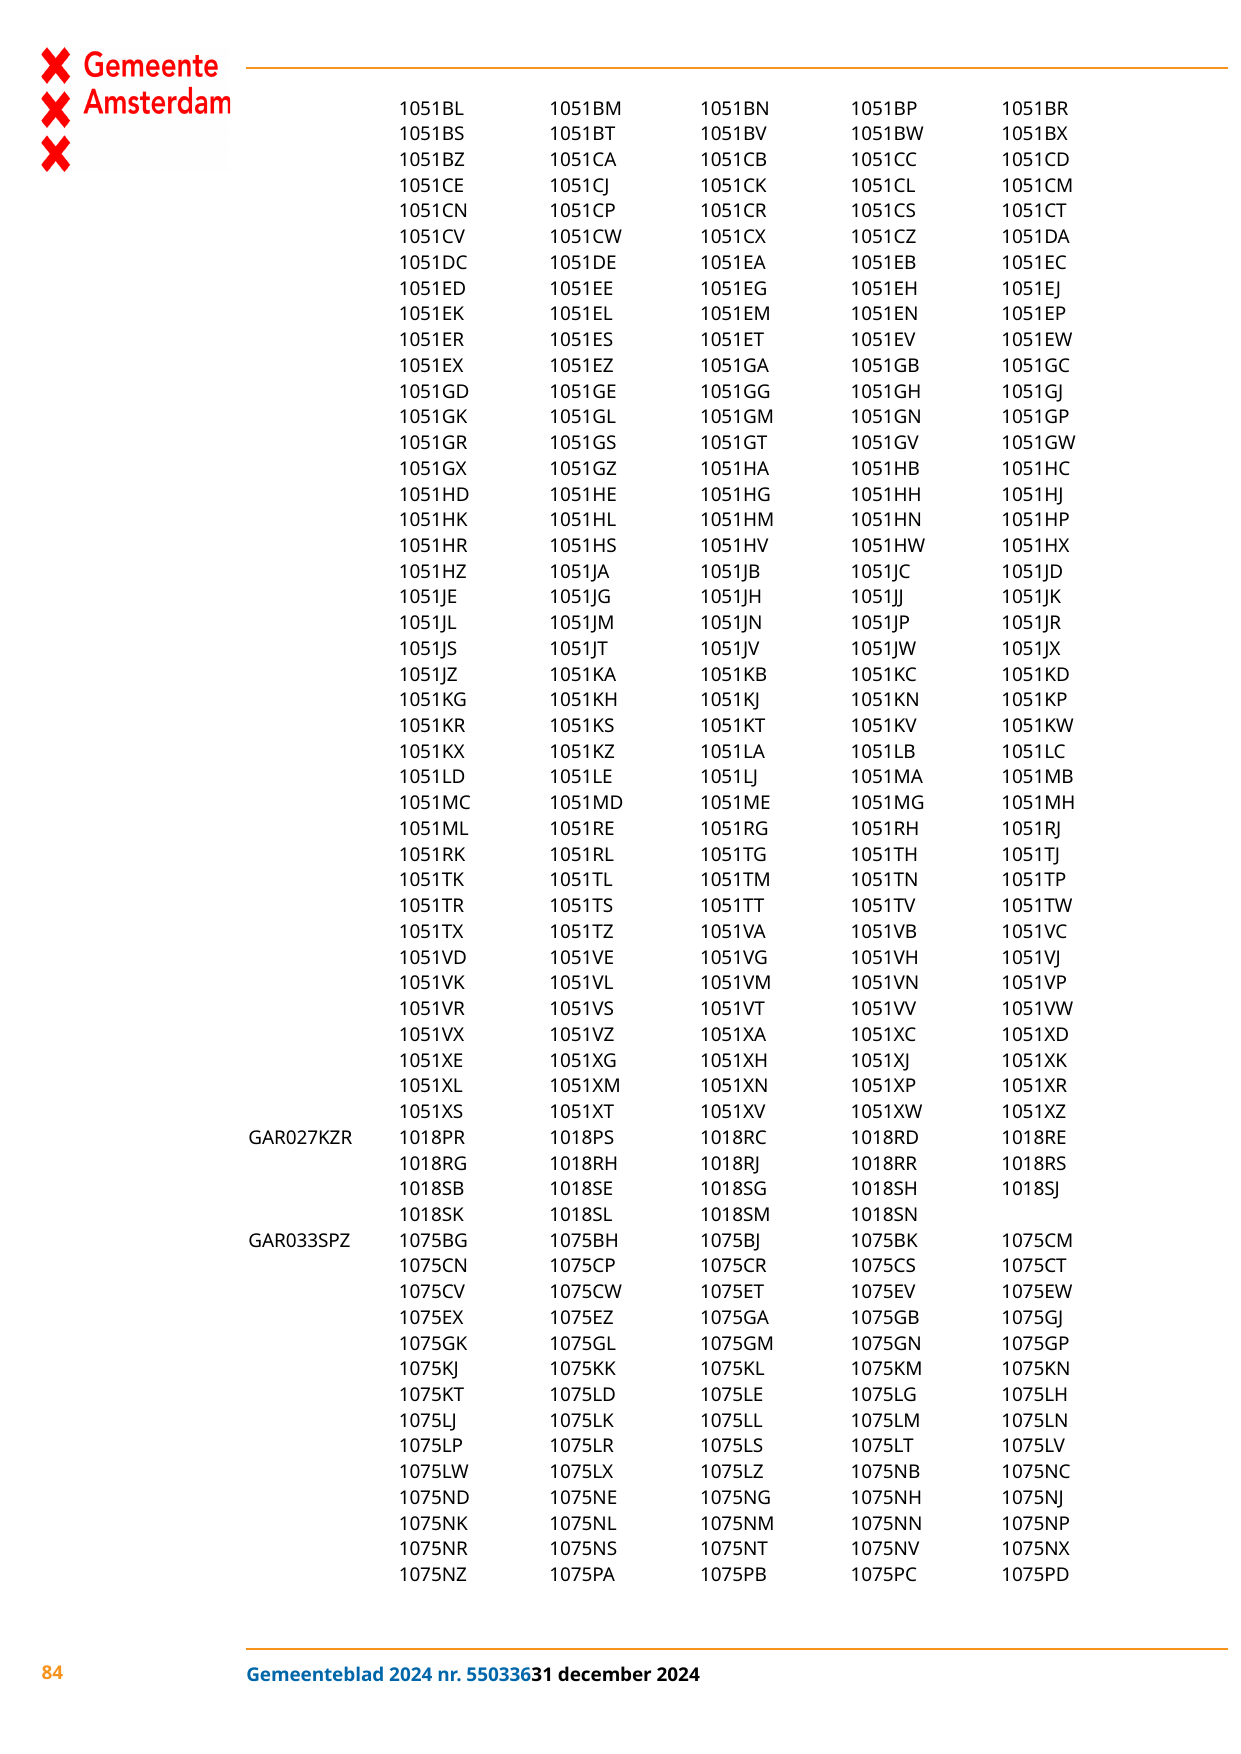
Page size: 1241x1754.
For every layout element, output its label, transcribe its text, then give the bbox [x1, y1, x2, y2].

table_cell 1051JA [549, 558, 700, 584]
table_cell 1051RJ [1001, 815, 1152, 841]
table_cell 1051XC [850, 1021, 1001, 1047]
table_cell 1075EW [1001, 1278, 1152, 1304]
table_cell 1051XM [549, 1073, 700, 1098]
table_cell 1051HB [850, 455, 1001, 481]
table_cell 1051TT [700, 893, 850, 918]
table_cell 1051GT [700, 429, 850, 455]
table_cell 1051VA [700, 918, 850, 944]
table_cell [248, 944, 398, 969]
table_cell 1075GN [850, 1330, 1001, 1356]
table_cell [248, 1561, 398, 1587]
table_cell 1051CT [1001, 198, 1152, 223]
table_cell [248, 1278, 398, 1304]
table_cell [248, 198, 398, 223]
table_cell 1075NC [1001, 1459, 1152, 1484]
table_cell 1051EW [1001, 326, 1152, 352]
table_cell [248, 712, 398, 738]
table_cell 1051KD [1001, 661, 1152, 687]
table_cell 1075KM [850, 1356, 1001, 1381]
table_cell 1018SE [549, 1175, 700, 1201]
table_cell 1051HA [700, 455, 850, 481]
table_cell 1051TP [1001, 867, 1152, 892]
table_cell [248, 1433, 398, 1458]
table_cell 1075GK [399, 1330, 549, 1356]
table_cell 1051GZ [549, 455, 700, 481]
table_cell 1051CD [1001, 146, 1152, 172]
table_cell 1018SG [700, 1175, 850, 1201]
table_cell 1051LA [700, 738, 850, 764]
table_cell 1051KS [549, 712, 700, 738]
table_cell 1051BN [700, 95, 850, 121]
table_cell 1051HM [700, 506, 850, 532]
table_cell 1051DC [399, 249, 549, 275]
table_cell 1051EH [850, 275, 1001, 301]
table_cell 1051KR [399, 712, 549, 738]
table_cell 1075LR [549, 1433, 700, 1458]
table_cell 1051RG [700, 815, 850, 841]
table_cell 1075PB [700, 1561, 850, 1587]
table_cell 1075LV [1001, 1433, 1152, 1458]
table_cell 1018RE [1001, 1124, 1152, 1150]
table_cell 1051VW [1001, 995, 1152, 1021]
table_cell [248, 995, 398, 1021]
table_cell 1051TG [700, 841, 850, 867]
table_cell 1051EJ [1001, 275, 1152, 301]
table_cell 1051ET [700, 326, 850, 352]
table_cell 1051XL [399, 1073, 549, 1098]
table_cell 1051LB [850, 738, 1001, 764]
table_cell [248, 635, 398, 661]
table_cell 1051RL [549, 841, 700, 867]
table_cell 1051MA [850, 764, 1001, 789]
table_cell 1075GP [1001, 1330, 1152, 1356]
table_cell 1051GE [549, 378, 700, 403]
table_cell [248, 481, 398, 506]
table_cell 1051JX [1001, 635, 1152, 661]
table_cell 1051VL [549, 970, 700, 995]
table_cell 1075CS [850, 1253, 1001, 1278]
table_cell 1075NS [549, 1536, 700, 1561]
table_cell [248, 558, 398, 584]
table_cell 1075NR [399, 1536, 549, 1561]
table_cell 1075CN [399, 1253, 549, 1278]
table_cell 1051GN [850, 404, 1001, 429]
table_cell 1051VN [850, 970, 1001, 995]
table_cell 1051KN [850, 687, 1001, 712]
table_cell 1051XD [1001, 1021, 1152, 1047]
table_cell 1051TH [850, 841, 1001, 867]
table_cell 1051VX [399, 1021, 549, 1047]
table_cell 1051KJ [700, 687, 850, 712]
table_cell 1075GM [700, 1330, 850, 1356]
table_cell 1051HL [549, 506, 700, 532]
table_cell 1051GM [700, 404, 850, 429]
table_cell 1075EZ [549, 1304, 700, 1330]
table_cell 1051VD [399, 944, 549, 969]
table_cell 1051XW [850, 1098, 1001, 1124]
table_cell 1051MD [549, 790, 700, 815]
table_cell 1051CJ [549, 172, 700, 198]
table_cell [248, 841, 398, 867]
table_cell 1075PA [549, 1561, 700, 1587]
table_cell [248, 1459, 398, 1484]
table_cell 1051JD [1001, 558, 1152, 584]
table_cell [248, 352, 398, 378]
table_cell 1051KC [850, 661, 1001, 687]
table_cell 1051TS [549, 893, 700, 918]
table_cell 1051TK [399, 867, 549, 892]
table_cell GAR027KZR [248, 1124, 398, 1150]
table_cell 1051CB [700, 146, 850, 172]
table_cell 1051XH [700, 1047, 850, 1072]
table_cell [248, 429, 398, 455]
table_cell 1051TM [700, 867, 850, 892]
table_cell 1051XG [549, 1047, 700, 1072]
table_cell 1051HS [549, 532, 700, 558]
table_cell 1051BX [1001, 121, 1152, 146]
table_cell 1051CK [700, 172, 850, 198]
table_cell 1018SJ [1001, 1175, 1152, 1201]
table_cell 1051JJ [850, 584, 1001, 609]
table_cell 1075KJ [399, 1356, 549, 1381]
table_cell 1018RH [549, 1150, 700, 1175]
table_cell 1051LJ [700, 764, 850, 789]
table_cell 1075LE [700, 1381, 850, 1407]
table_cell 1075NT [700, 1536, 850, 1561]
table_cell 1075NN [850, 1510, 1001, 1536]
table_cell [248, 1047, 398, 1072]
table_cell 1075CR [700, 1253, 850, 1278]
table_cell [248, 970, 398, 995]
table_cell 1018PS [549, 1124, 700, 1150]
table_cell 1051KX [399, 738, 549, 764]
table_cell 1051XA [700, 1021, 850, 1047]
table_cell 1051GW [1001, 429, 1152, 455]
table_cell 1051XV [700, 1098, 850, 1124]
table_cell 1051HC [1001, 455, 1152, 481]
table_cell [248, 738, 398, 764]
table_cell 1075LT [850, 1433, 1001, 1458]
table_cell 1051XP [850, 1073, 1001, 1098]
table_cell [248, 506, 398, 532]
table_cell 1051VS [549, 995, 700, 1021]
table_cell [248, 609, 398, 635]
table_cell [248, 1510, 398, 1536]
table_cell [248, 455, 398, 481]
table_cell 1051EL [549, 301, 700, 326]
table_cell 1051TJ [1001, 841, 1152, 867]
table_cell 1051BW [850, 121, 1001, 146]
table_cell 1051GL [549, 404, 700, 429]
table_cell 1018RC [700, 1124, 850, 1150]
table_cell [248, 275, 398, 301]
table_cell [248, 378, 398, 403]
table_cell 1051BR [1001, 95, 1152, 121]
table_cell 1075NP [1001, 1510, 1152, 1536]
table_cell 1051HJ [1001, 481, 1152, 506]
table_cell 1051VT [700, 995, 850, 1021]
table_cell 1051CN [399, 198, 549, 223]
table_cell [248, 893, 398, 918]
table_cell 1051HE [549, 481, 700, 506]
table_cell 1051HK [399, 506, 549, 532]
table_cell 1075PD [1001, 1561, 1152, 1587]
table_cell 1051KV [850, 712, 1001, 738]
table_cell 1075LN [1001, 1407, 1152, 1433]
table_cell 1051GH [850, 378, 1001, 403]
table_cell 1075NM [700, 1510, 850, 1536]
table_cell 1075EX [399, 1304, 549, 1330]
table_cell 1051JW [850, 635, 1001, 661]
table_cell 1051EB [850, 249, 1001, 275]
table_cell 1075NE [549, 1484, 700, 1510]
table_cell 1051RH [850, 815, 1001, 841]
table_cell 1051GA [700, 352, 850, 378]
table_cell 1075GA [700, 1304, 850, 1330]
table_cell 1051JZ [399, 661, 549, 687]
table_cell [248, 687, 398, 712]
table_cell [248, 1304, 398, 1330]
table_cell 1075NZ [399, 1561, 549, 1587]
table_cell [248, 532, 398, 558]
table_cell [248, 172, 398, 198]
table_cell 1051JB [700, 558, 850, 584]
table_cell 1051HZ [399, 558, 549, 584]
table_cell 1075CP [549, 1253, 700, 1278]
table_cell 1075NV [850, 1536, 1001, 1561]
table_cell 1051CS [850, 198, 1001, 223]
table_cell [1001, 1201, 1152, 1227]
table_cell 1075LP [399, 1433, 549, 1458]
table_cell 1051VB [850, 918, 1001, 944]
table_cell 1075LL [700, 1407, 850, 1433]
table_cell 1051HP [1001, 506, 1152, 532]
table_cell 1051RE [549, 815, 700, 841]
table_cell 1051JH [700, 584, 850, 609]
table_cell 1051CR [700, 198, 850, 223]
table_cell 1051HH [850, 481, 1001, 506]
table_cell 1051JS [399, 635, 549, 661]
table_cell [248, 121, 398, 146]
table_cell 1051EX [399, 352, 549, 378]
table_cell 1075ND [399, 1484, 549, 1510]
table_cell 1051ES [549, 326, 700, 352]
table_cell [248, 790, 398, 815]
table_cell 1051GX [399, 455, 549, 481]
table_cell 1051JM [549, 609, 700, 635]
table_cell 1051CW [549, 224, 700, 249]
table_cell 1051EG [700, 275, 850, 301]
table_cell 1051CZ [850, 224, 1001, 249]
table_cell [248, 764, 398, 789]
table_cell 1018RS [1001, 1150, 1152, 1175]
table_cell 1051CM [1001, 172, 1152, 198]
table_cell 1018SM [700, 1201, 850, 1227]
table_cell 1075LK [549, 1407, 700, 1433]
table_cell [248, 1381, 398, 1407]
table_cell 1051BV [700, 121, 850, 146]
table_cell 1051VP [1001, 970, 1152, 995]
table_cell 1051KH [549, 687, 700, 712]
table_cell 1051HN [850, 506, 1001, 532]
table_cell 1075NJ [1001, 1484, 1152, 1510]
table_cell 1051JV [700, 635, 850, 661]
table_cell 1051TR [399, 893, 549, 918]
table_cell 1018PR [399, 1124, 549, 1150]
table_cell 1051BL [399, 95, 549, 121]
table_cell 1075NX [1001, 1536, 1152, 1561]
table_cell 1075NH [850, 1484, 1001, 1510]
table_cell 1051ED [399, 275, 549, 301]
table_cell 1075EV [850, 1278, 1001, 1304]
table_cell 1051EA [700, 249, 850, 275]
table_cell 1051EV [850, 326, 1001, 352]
table_cell 1051XT [549, 1098, 700, 1124]
table_cell 1075NG [700, 1484, 850, 1510]
table_cell 1075LX [549, 1459, 700, 1484]
table_cell [248, 1021, 398, 1047]
table_cell [248, 1536, 398, 1561]
table_cell 1051XS [399, 1098, 549, 1124]
table_cell 1051BZ [399, 146, 549, 172]
table_cell 1018RG [399, 1150, 549, 1175]
table_cell 1018SB [399, 1175, 549, 1201]
table_cell 1051EN [850, 301, 1001, 326]
table_cell 1051LE [549, 764, 700, 789]
table_cell 1051EZ [549, 352, 700, 378]
table_cell 1051VR [399, 995, 549, 1021]
table_cell 1051XK [1001, 1047, 1152, 1072]
table_cell [248, 1098, 398, 1124]
table_cell 1051LC [1001, 738, 1152, 764]
table_cell 1075KL [700, 1356, 850, 1381]
table_cell 1075CW [549, 1278, 700, 1304]
table_cell 1051VE [549, 944, 700, 969]
table_cell [248, 404, 398, 429]
table_cell 1051HG [700, 481, 850, 506]
table_cell 1051CV [399, 224, 549, 249]
table_cell 1051CP [549, 198, 700, 223]
table_cell 1051KA [549, 661, 700, 687]
table_cell 1051JE [399, 584, 549, 609]
table_cell 1051MH [1001, 790, 1152, 815]
table_cell 1051KT [700, 712, 850, 738]
table_cell 1075LS [700, 1433, 850, 1458]
table_cell 1075KT [399, 1381, 549, 1407]
table_cell 1051CA [549, 146, 700, 172]
table_cell 1051DE [549, 249, 700, 275]
table_cell 1051GC [1001, 352, 1152, 378]
table_cell 1051HD [399, 481, 549, 506]
table_cell 1051GP [1001, 404, 1152, 429]
table_cell 1051ML [399, 815, 549, 841]
table_cell [248, 1356, 398, 1381]
table_cell 1018SK [399, 1201, 549, 1227]
table_cell 1075BK [850, 1227, 1001, 1253]
table_cell 1051TX [399, 918, 549, 944]
table_cell 1051JR [1001, 609, 1152, 635]
table_cell 1051VH [850, 944, 1001, 969]
table_cell 1051TV [850, 893, 1001, 918]
table_cell 1051BP [850, 95, 1001, 121]
table_cell 1051VJ [1001, 944, 1152, 969]
table_cell 1051MB [1001, 764, 1152, 789]
table_cell [248, 1175, 398, 1201]
table_cell 1075LW [399, 1459, 549, 1484]
table_cell 1051KB [700, 661, 850, 687]
table_cell [248, 584, 398, 609]
table_cell 1051GR [399, 429, 549, 455]
table_cell [248, 146, 398, 172]
table_cell 1051TW [1001, 893, 1152, 918]
table_cell 1051JT [549, 635, 700, 661]
table_cell 1051XR [1001, 1073, 1152, 1098]
table_cell 1051GJ [1001, 378, 1152, 403]
table_cell 1075BG [399, 1227, 549, 1253]
table_cell 1075NB [850, 1459, 1001, 1484]
table_cell 1051CC [850, 146, 1001, 172]
table_cell 1051KZ [549, 738, 700, 764]
table_cell 1051JK [1001, 584, 1152, 609]
table_cell 1018RR [850, 1150, 1001, 1175]
table_cell GAR033SPZ [248, 1227, 398, 1253]
table_cell [248, 867, 398, 892]
table_cell 1018SH [850, 1175, 1001, 1201]
table_cell 1051LD [399, 764, 549, 789]
table_cell 1051MG [850, 790, 1001, 815]
table_cell 1051MC [399, 790, 549, 815]
table_cell 1018RD [850, 1124, 1001, 1150]
table_cell [248, 301, 398, 326]
table_cell 1051VK [399, 970, 549, 995]
table_cell 1075NL [549, 1510, 700, 1536]
table_cell 1051XE [399, 1047, 549, 1072]
table_cell 1075LG [850, 1381, 1001, 1407]
table_cell 1075ET [700, 1278, 850, 1304]
table_cell 1051JN [700, 609, 850, 635]
table_cell 1075LM [850, 1407, 1001, 1433]
table_cell 1051KG [399, 687, 549, 712]
table_cell 1051CL [850, 172, 1001, 198]
table_cell 1051VZ [549, 1021, 700, 1047]
table_cell 1051VC [1001, 918, 1152, 944]
table_cell 1051BT [549, 121, 700, 146]
table_cell 1075KK [549, 1356, 700, 1381]
table_cell 1051GS [549, 429, 700, 455]
table_cell 1051XZ [1001, 1098, 1152, 1124]
table_cell 1051TN [850, 867, 1001, 892]
table_cell 1051HX [1001, 532, 1152, 558]
table_cell 1051BS [399, 121, 549, 146]
table_cell 1051RK [399, 841, 549, 867]
table_cell 1051KW [1001, 712, 1152, 738]
table_cell 1075CM [1001, 1227, 1152, 1253]
table_cell 1075PC [850, 1561, 1001, 1587]
table_cell [248, 815, 398, 841]
table_cell 1051CE [399, 172, 549, 198]
table_cell 1051GG [700, 378, 850, 403]
table_cell 1051GB [850, 352, 1001, 378]
table_cell 1051XJ [850, 1047, 1001, 1072]
table_cell 1018SN [850, 1201, 1001, 1227]
table_cell 1051VV [850, 995, 1001, 1021]
table_cell [248, 1150, 398, 1175]
table_cell [248, 1253, 398, 1278]
table_cell 1051DA [1001, 224, 1152, 249]
table_cell 1051GV [850, 429, 1001, 455]
table_cell 1051EE [549, 275, 700, 301]
table_cell [248, 326, 398, 352]
table_cell 1051XN [700, 1073, 850, 1098]
table_cell 1075LZ [700, 1459, 850, 1484]
table_cell 1051JG [549, 584, 700, 609]
table_cell 1075GL [549, 1330, 700, 1356]
table_cell 1075LD [549, 1381, 700, 1407]
table_cell 1075BJ [700, 1227, 850, 1253]
table_cell 1051ER [399, 326, 549, 352]
table_cell [248, 1201, 398, 1227]
table_cell 1075GJ [1001, 1304, 1152, 1330]
table_cell 1051EM [700, 301, 850, 326]
table_cell 1051EP [1001, 301, 1152, 326]
table_cell 1051KP [1001, 687, 1152, 712]
table_cell [248, 1484, 398, 1510]
table_cell [248, 224, 398, 249]
table_cell 1051JP [850, 609, 1001, 635]
table_cell 1075GB [850, 1304, 1001, 1330]
table_cell 1051VM [700, 970, 850, 995]
table_cell [248, 1330, 398, 1356]
table_cell 1075CV [399, 1278, 549, 1304]
table_cell [248, 95, 398, 121]
table_cell 1051VG [700, 944, 850, 969]
table_cell 1051EK [399, 301, 549, 326]
table_cell 1051HR [399, 532, 549, 558]
table_cell 1051CX [700, 224, 850, 249]
table_cell 1051HV [700, 532, 850, 558]
table_cell [248, 1073, 398, 1098]
table_cell 1051BM [549, 95, 700, 121]
table_cell 1051HW [850, 532, 1001, 558]
table_cell 1075KN [1001, 1356, 1152, 1381]
table_cell 1075NK [399, 1510, 549, 1536]
table_cell 1051TZ [549, 918, 700, 944]
table_cell 1075LJ [399, 1407, 549, 1433]
table_cell 1075CT [1001, 1253, 1152, 1278]
picture [41, 47, 231, 172]
table_cell 1018SL [549, 1201, 700, 1227]
table_cell 1018RJ [700, 1150, 850, 1175]
table_cell 1051GD [399, 378, 549, 403]
table_cell [248, 661, 398, 687]
table_cell 1051TL [549, 867, 700, 892]
table_cell 1051ME [700, 790, 850, 815]
table_cell 1051GK [399, 404, 549, 429]
table_cell [248, 249, 398, 275]
table_cell 1051JC [850, 558, 1001, 584]
table_cell 1051EC [1001, 249, 1152, 275]
table_cell [248, 1407, 398, 1433]
table_cell 1075LH [1001, 1381, 1152, 1407]
table_cell [248, 918, 398, 944]
table_cell 1075BH [549, 1227, 700, 1253]
table_cell 1051JL [399, 609, 549, 635]
